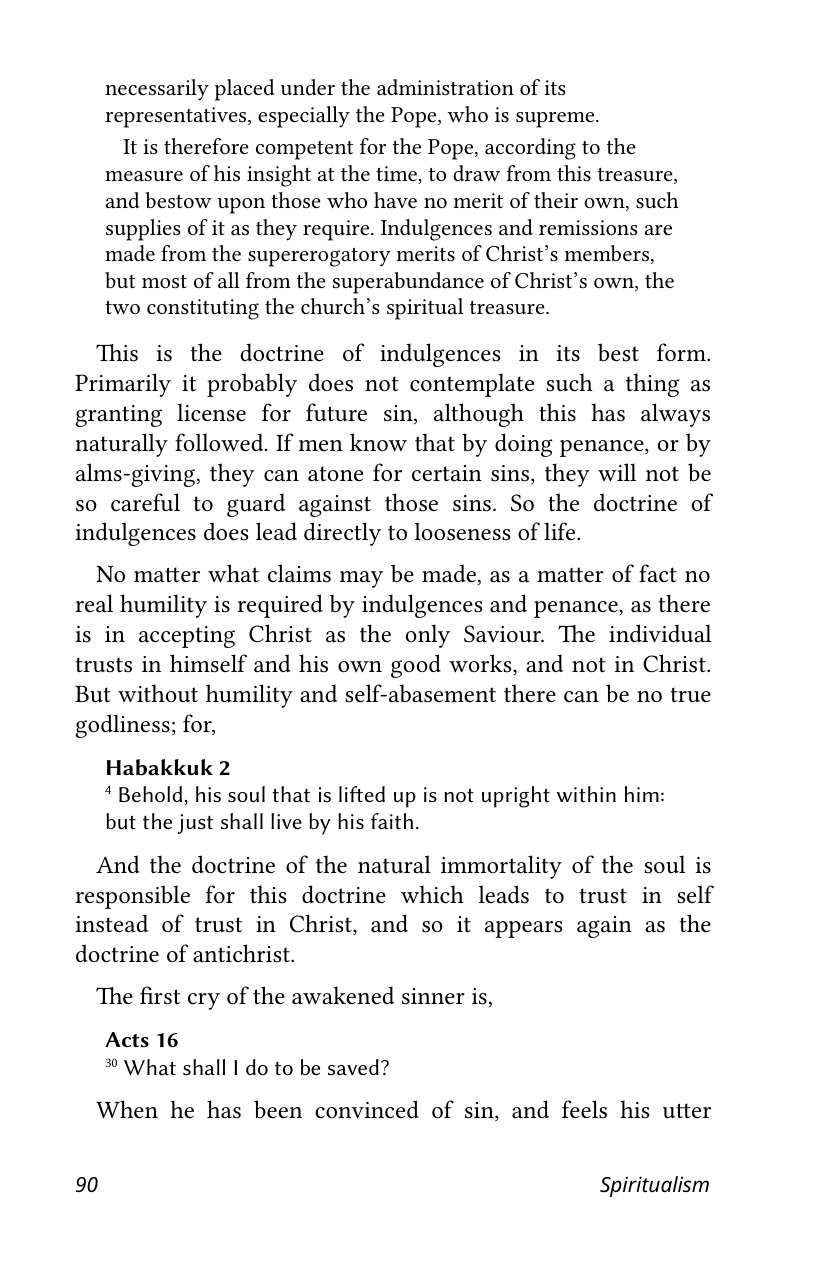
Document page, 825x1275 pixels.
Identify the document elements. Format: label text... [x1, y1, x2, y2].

text Acts 16 [105, 1027, 712, 1053]
text This is the doctrine of indulgences in its best form. Primarily it probably does not contemplate such a thing as granting license for future sin, although this has always naturally followed. If men know that by doing penance, or by alms-giving, they can atone for certain sins, they will not be so careful to guard against those sins. So the doctrine of indulgences does lead directly to looseness of life. [75, 339, 712, 547]
text It is therefore competent for the Pope, according to the measure of his insight at the time, to draw from this treasure, and bestow upon those who have no merit of their own, such supplies of it as they require. Indulgences and remissions are made from the supererogatory merits of Christ’s members, but most of all from the superabundance of Christ’s own, the two constituting the church’s spiritual treasure. [105, 134, 682, 321]
text 4 Behold, his soul that is lifted up is not upright within him: but the just shall live by his faith. [105, 782, 682, 835]
text Habakkuk 2 [105, 755, 712, 781]
text necessarily placed under the administration of its representatives, especially the Pope, who is supreme. [105, 75, 682, 128]
text No matter what claims may be made, as a matter of fact no real humility is required by indulgences and penance, as there is in accepting Christ as the only Saviour. The individual trusts in himself and his own good works, and not in Christ. But without humility and self-abasement there can be no true godliness; for, [75, 560, 712, 738]
text 30 What shall I do to be saved? [105, 1055, 682, 1081]
text The first cry of the awakened sinner is, [75, 982, 712, 1011]
text When he has been convinced of sin, and feels his utter [75, 1097, 712, 1125]
text And the doctrine of the natural immortality of the soul is responsible for this doctrine which leads to trust in self instead of trust in Christ, and so it appears again as the doctrine of antichrist. [75, 851, 712, 969]
